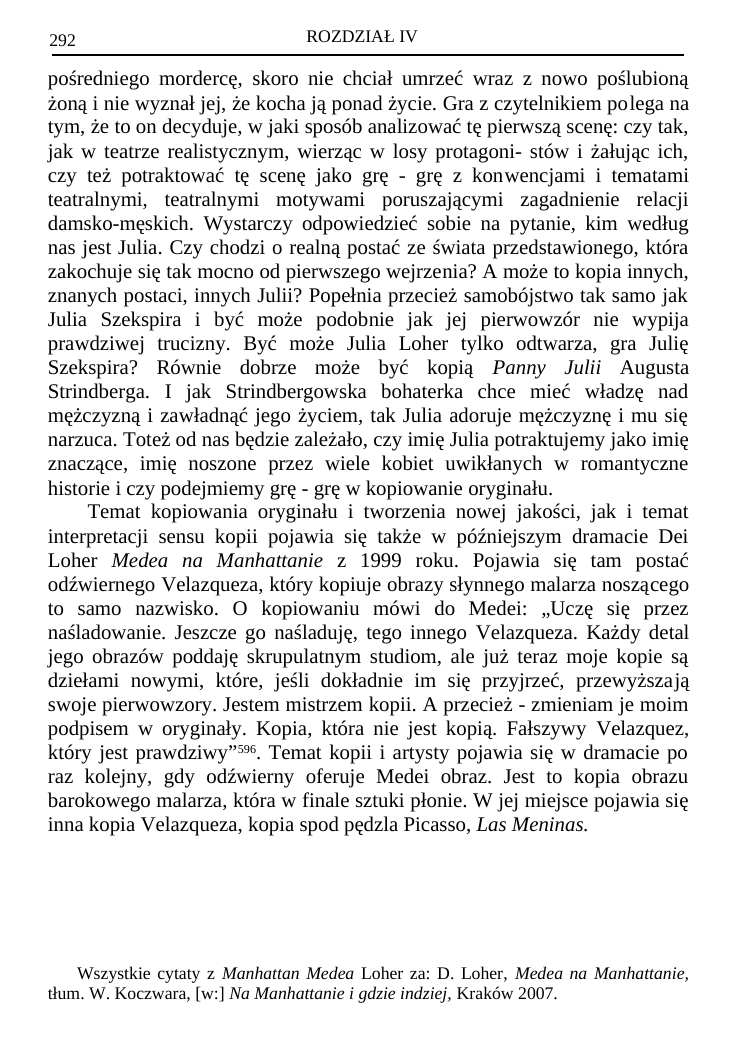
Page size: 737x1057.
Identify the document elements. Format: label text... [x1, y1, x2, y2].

text Wszystkie cytaty z Manhattan Medea Loher za: D. Loher, Medea na Man­hattanie, tłum. W. Koczwara, [w:] Na Manhattanie i gdzie indziej, Kraków 2007. [48, 963, 689, 1003]
text 292 [49, 29, 83, 50]
text ROZDZIAŁ IV [306, 26, 429, 47]
text pośredniego mordercę, skoro nie chciał umrzeć wraz z nowo poślubioną żoną i nie wyznał jej, że kocha ją ponad życie. Gra z czytelnikiem po­lega na tym, że to on decyduje, w jaki sposób analizować tę pierwszą scenę: czy tak, jak w teatrze realistycznym, wierząc w losy protagoni- stów i żałując ich, czy też potraktować tę scenę jako grę - grę z kon­wencjami i tematami teatralnymi, teatralnymi motywami poruszającymi zagadnienie relacji damsko-męskich. Wystarczy odpowiedzieć sobie na pytanie, kim według nas jest Julia. Czy chodzi o realną postać ze świata przedstawionego, która zakochuje się tak mocno od pierwszego wejrze­nia? A może to kopia innych, znanych postaci, innych Julii? Popełnia przecież samobójstwo tak samo jak Julia Szekspira i być może podob­nie jak jej pierwowzór nie wypija prawdziwej trucizny. Być może Julia Loher tylko odtwarza, gra Julię Szekspira? Równie dobrze może być kopią Panny Julii Augusta Strindberga. I jak Strindbergowska bohaterka chce mieć władzę nad mężczyzną i zawładnąć jego życiem, tak Julia adoruje mężczyznę i mu się narzuca. Toteż od nas będzie zależało, czy imię Julia potraktujemy jako imię znaczące, imię noszone przez wiele kobiet uwikłanych w romantyczne historie i czy podejmiemy grę - grę w kopiowanie oryginału. [48, 66, 689, 499]
text Temat kopiowania oryginału i tworzenia nowej jakości, jak i temat interpretacji sensu kopii pojawia się także w późniejszym dramacie Dei Loher Medea na Manhattanie z 1999 roku. Pojawia się tam postać odźwiernego Velazqueza, który kopiuje obrazy słynnego malarza noszą­cego to samo nazwisko. O kopiowaniu mówi do Medei: „Uczę się przez naśladowanie. Jeszcze go naśladuję, tego innego Velazqueza. Każdy de­tal jego obrazów poddaję skrupulatnym studiom, ale już teraz moje kopie są dziełami nowymi, które, jeśli dokładnie im się przyjrzeć, przewyższa­ją swoje pierwowzory. Jestem mistrzem kopii. A przecież - zmieniam je moim podpisem w oryginały. Kopia, która nie jest kopią. Fałszywy Velazquez, który jest prawdziwy”596. Temat kopii i artysty pojawia się w dramacie po raz kolejny, gdy odźwierny oferuje Medei obraz. Jest to kopia obrazu barokowego malarza, która w finale sztuki płonie. W jej miejsce pojawia się inna kopia Velazqueza, kopia spod pędzla Picasso, Las Meninas. [48, 499, 689, 836]
